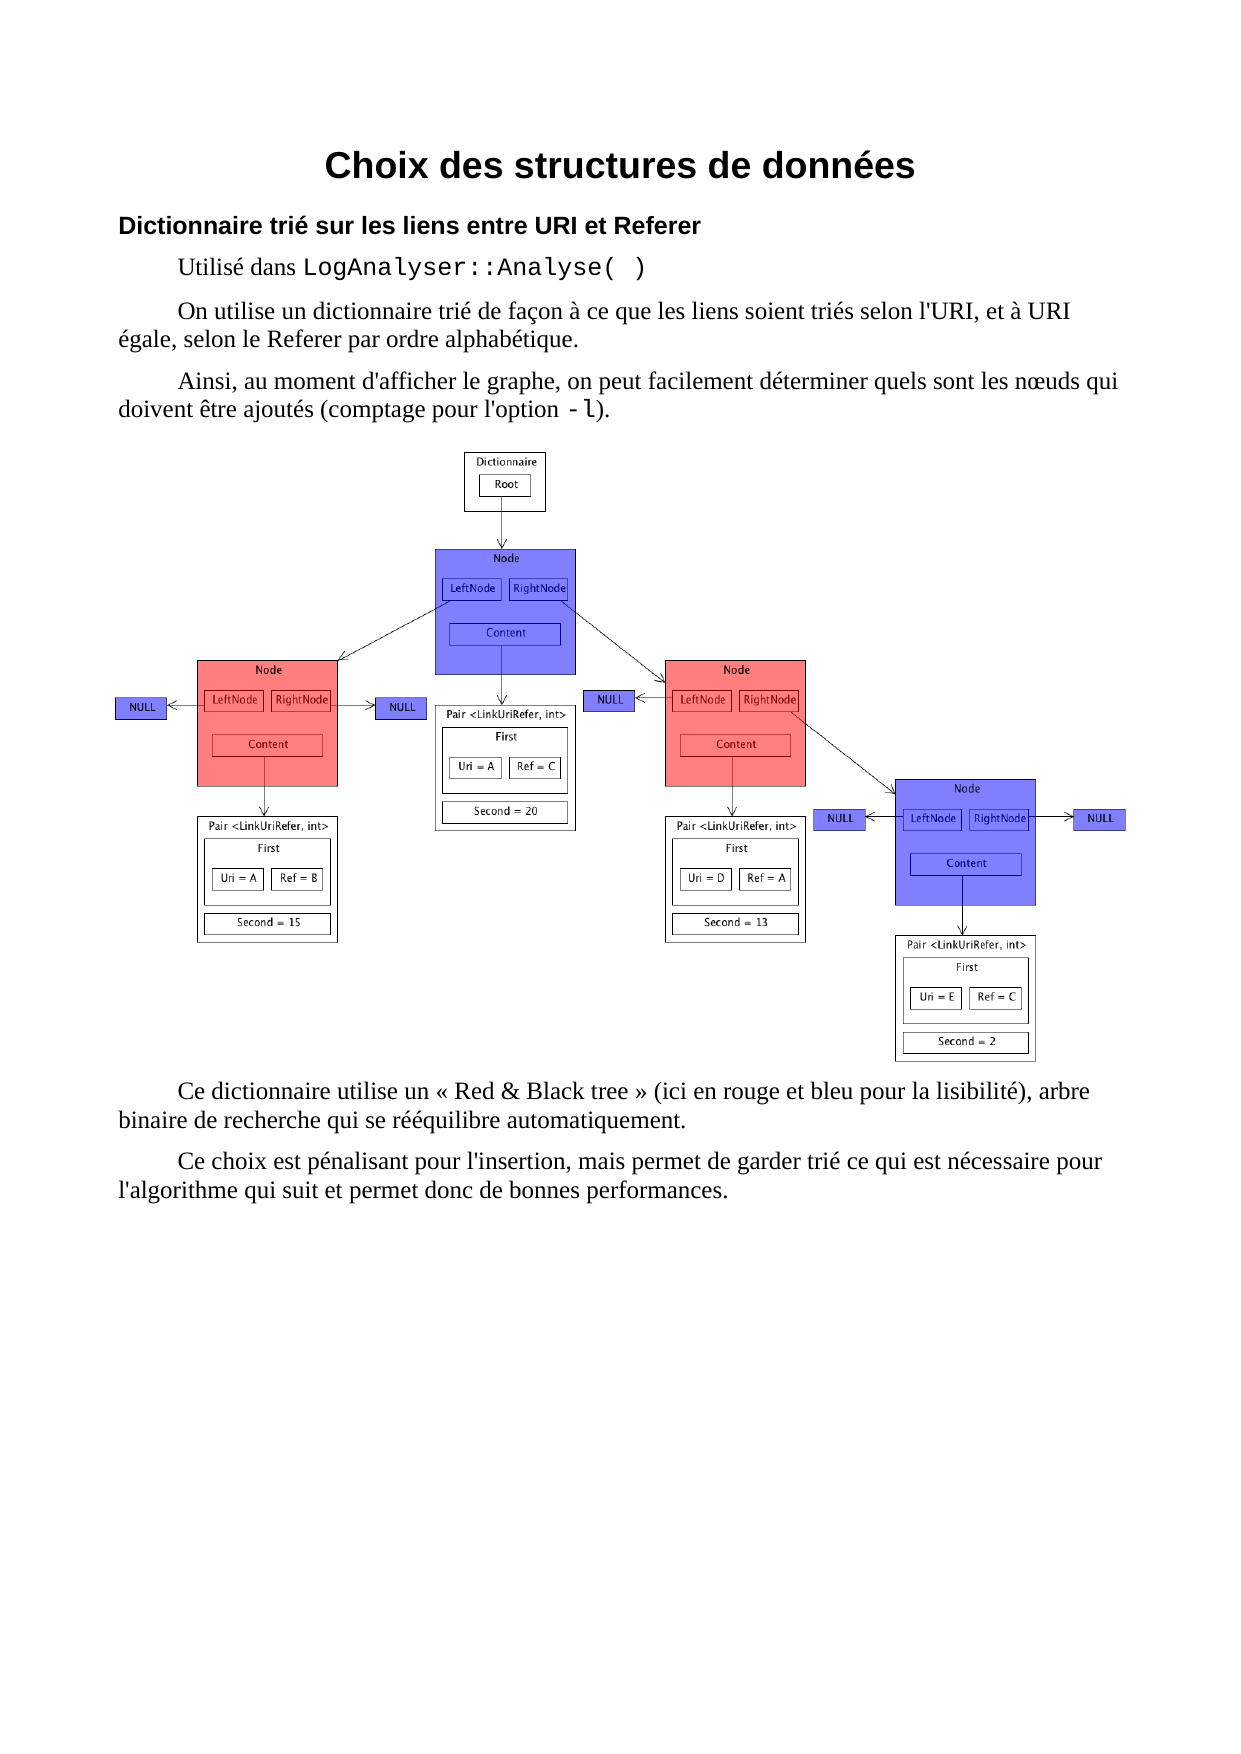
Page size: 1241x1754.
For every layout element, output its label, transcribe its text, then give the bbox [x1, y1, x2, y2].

title Choix des structures de données [118, 143, 1122, 186]
text Ainsi, au moment d'afficher le graphe, on peut facilement déterminer quels sont les nœuds qui doivent être ajoutés (comptage pour l'option -l). [118, 366, 1122, 425]
text On utilise un dictionnaire trié de façon à ce que les liens soient triés selon l'URI, et à URI égale, selon le Referer par ordre alphabétique. [118, 296, 1122, 353]
text Utilisé dans LogAnalyser::Analyse( ) [118, 252, 1122, 283]
subtitle Dictionnaire trié sur les liens entre URI et Referer [118, 211, 1122, 240]
text Ce choix est pénalisant pour l'insertion, mais permet de garder trié ce qui est nécessaire pour l'algorithme qui suit et permet donc de bonnes performances. [118, 1146, 1122, 1203]
text Ce dictionnaire utilise un « Red & Black tree » (ici en rouge et bleu pour la lisibilité), arbre binaire de recherche qui se rééquilibre automatiquement. [118, 1076, 1122, 1133]
picture [100, 437, 1140, 1076]
